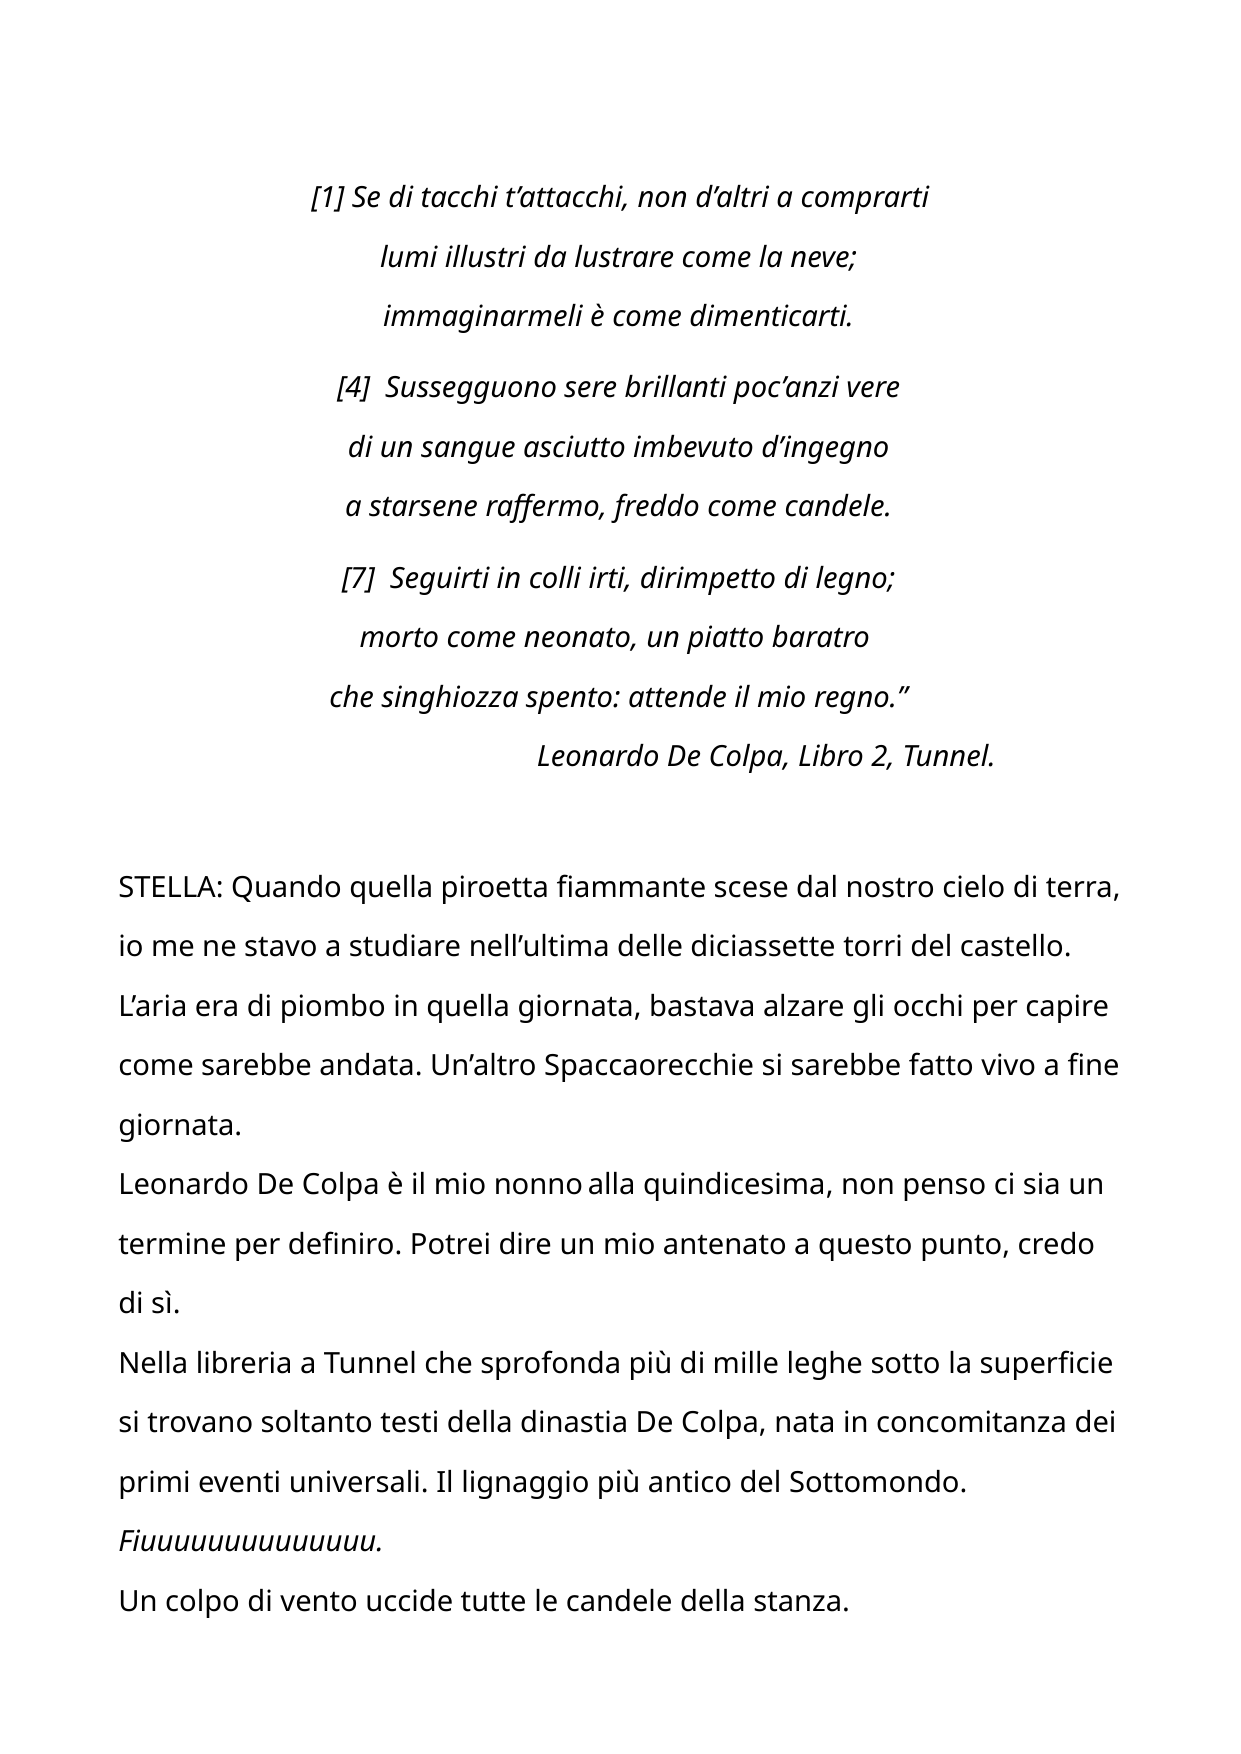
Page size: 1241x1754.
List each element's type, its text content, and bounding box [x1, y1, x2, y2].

text STELLA: Quando quella piroetta fiammante scese dal nostro cielo di terra, io me ne stavo a studiare nell’ultima delle diciassette torri del castello. L’aria era di piombo in quella giornata, bastava alzare gli occhi per capire come sarebbe andata. Un’altro Spaccaorecchie si sarebbe fatto vivo a fine giornata. Leonardo De Colpa è il mio nonno alla quindicesima, non penso ci sia un termine per definiro. Potrei dire un mio antenato a questo punto, credo di sì. Nella libreria a Tunnel che sprofonda più di mille leghe sotto la superficie si trovano soltanto testi della dinastia De Colpa, nata in concomitanza dei primi eventi universali. Il lignaggio più antico del Sottomondo. Fiuuuuuuuuuuuuuu. Un colpo di vento uccide tutte le candele della stanza. [118, 866, 1122, 1620]
text [7] Seguirti in colli irti, dirimpetto di legno; morto come neonato, un piatto baratro che singhiozza spento: attende il mio regno.” Leonardo De Colpa, Libro 2, Tunnel. [118, 557, 1122, 834]
text [1] Se di tacchi t’attacchi, non d’altri a comprarti lumi illustri da lustrare come la neve; immaginarmeli è come dimenticarti. [118, 176, 1122, 335]
text [4] Sussegguono sere brillanti poc’anzi vere di un sangue asciutto imbevuto d’ingegno a starsene raffermo, freddo come candele. [118, 367, 1122, 525]
